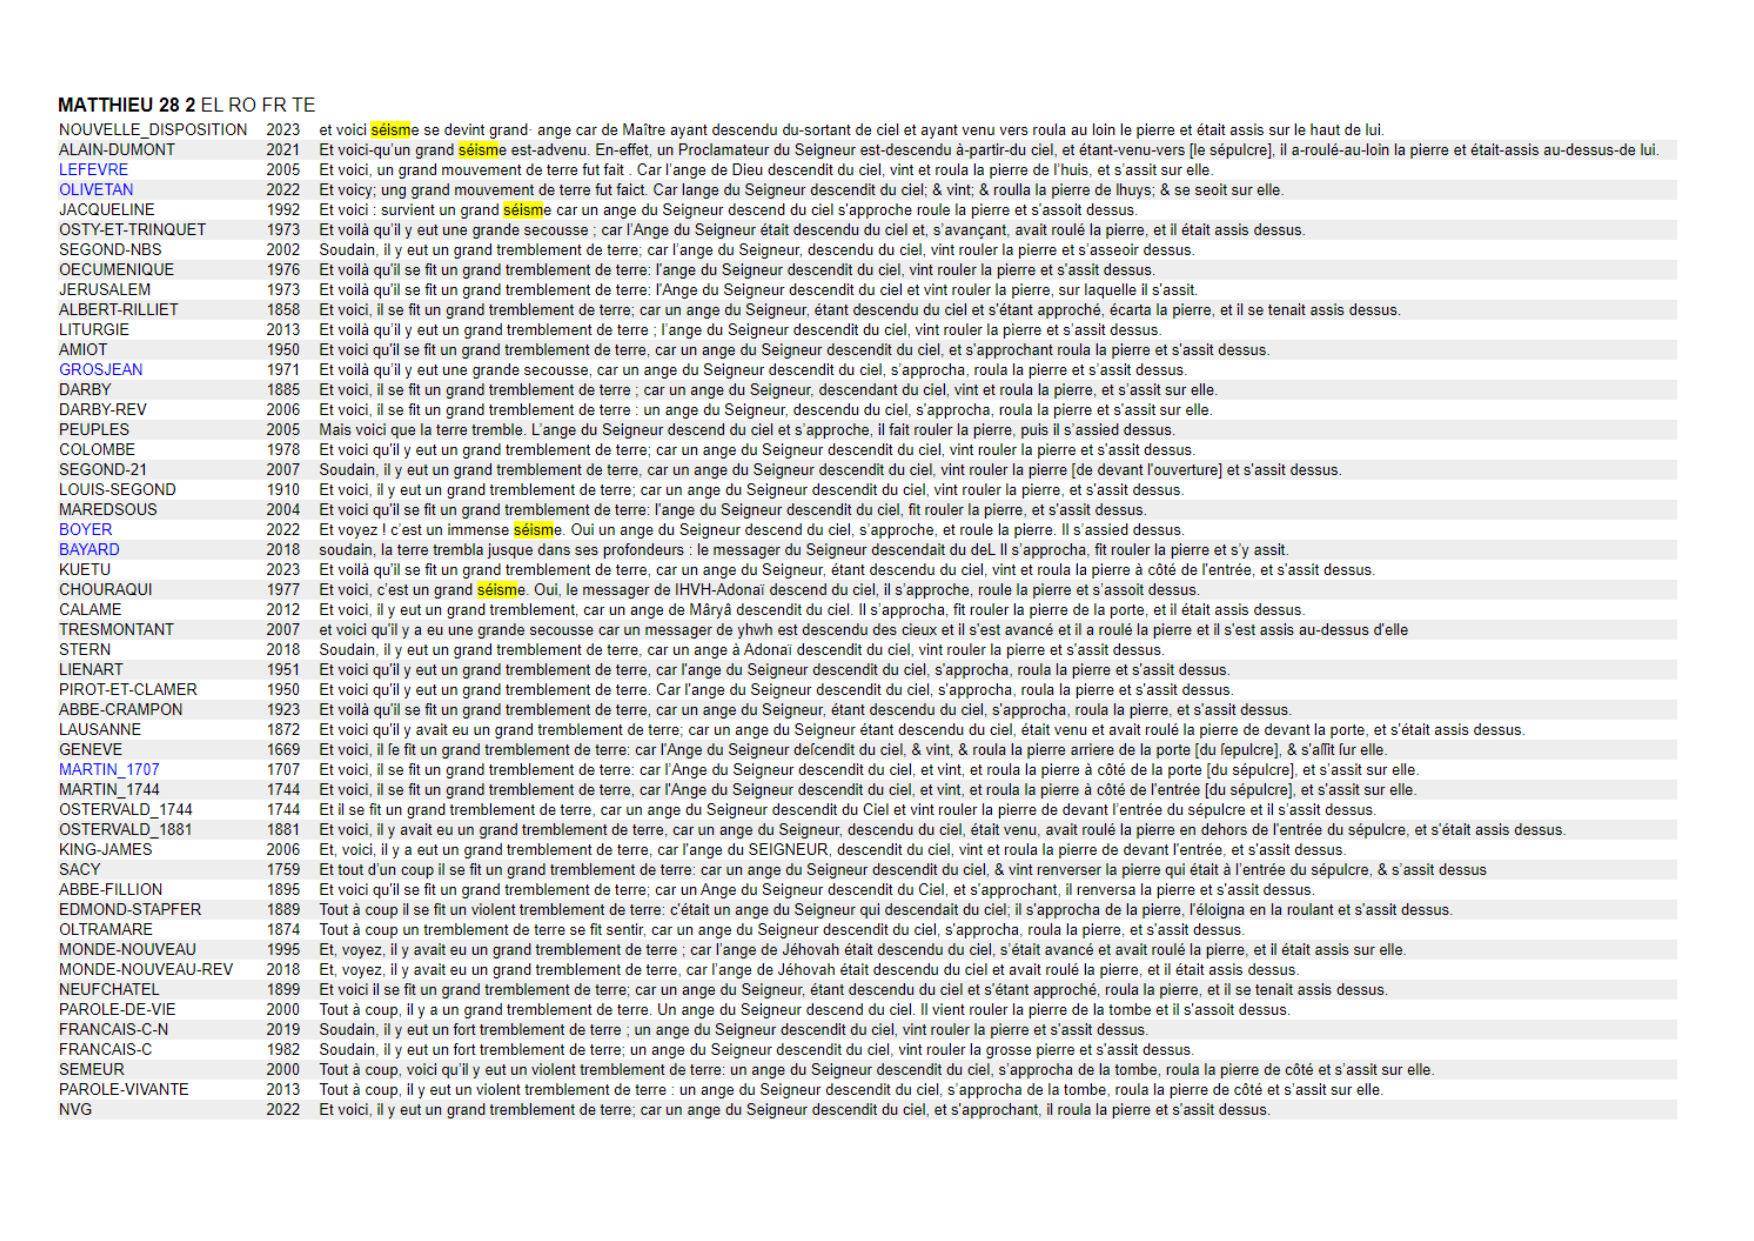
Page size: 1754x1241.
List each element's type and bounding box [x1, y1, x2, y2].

picture [52, 87, 1702, 1135]
